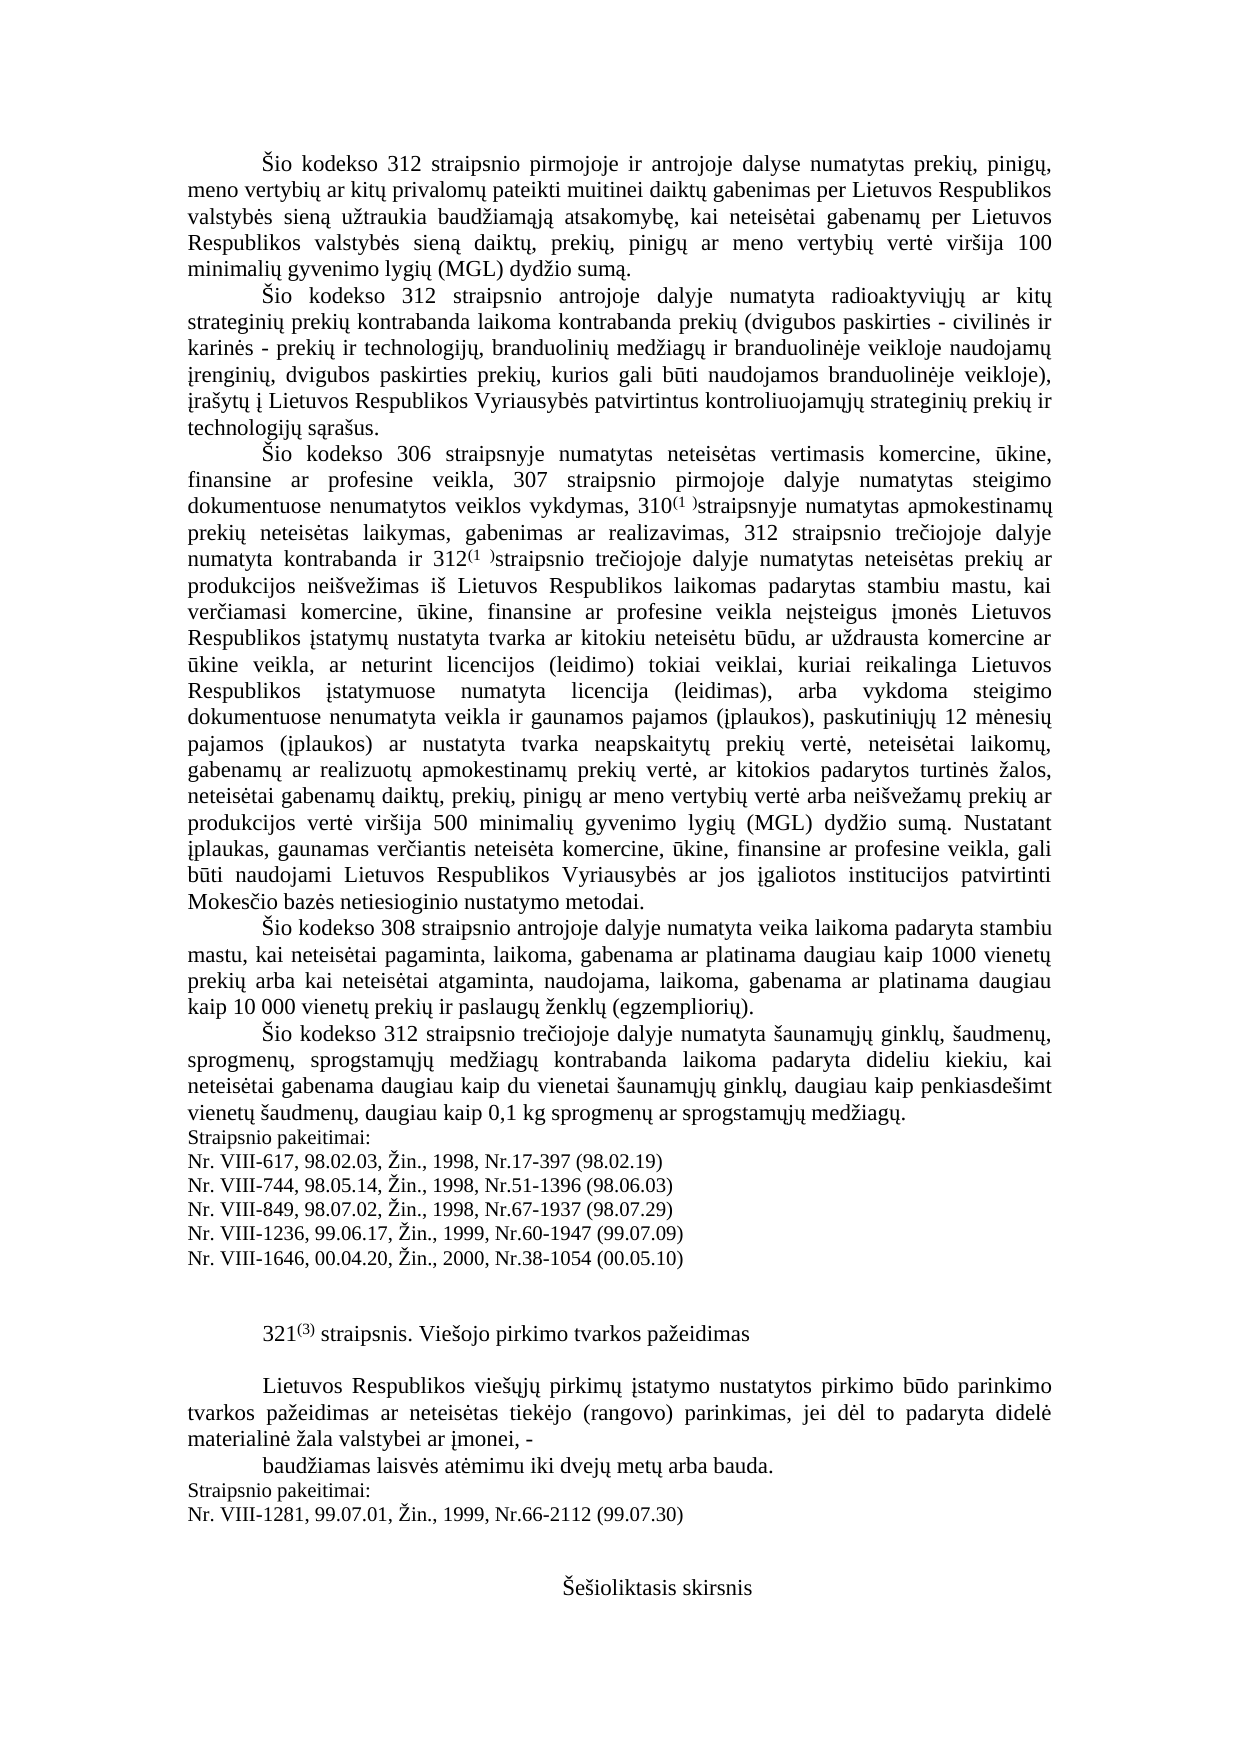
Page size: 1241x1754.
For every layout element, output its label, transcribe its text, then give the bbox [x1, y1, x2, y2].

text Nr. VIII-1281, 99.07.01, Žin., 1999, Nr.66-2112 (99.07.30) [187, 1502, 1053, 1526]
text Šio kodekso 312 straipsnio antrojoje dalyje numatyta radioaktyviųjų ar kitų strateginių prekių kontrabanda laikoma kontrabanda prekių (dvigubos paskirties - civilinės ir karinės - prekių ir technologijų, branduolinių medžiagų ir branduolinėje veikloje naudojamų įrenginių, dvigubos paskirties prekių, kurios gali būti naudojamos branduolinėje veikloje), įrašytų į Lietuvos Respublikos Vyriausybės patvirtintus kontroliuojamųjų strateginių prekių ir technologijų sąrašus. [187, 282, 1053, 440]
text Šio kodekso 306 straipsnyje numatytas neteisėtas vertimasis komercine, ūkine, finansine ar profesine veikla, 307 straipsnio pirmojoje dalyje numatytas steigimo dokumentuose nenumatytos veiklos vykdymas, 310(1 )straipsnyje numatytas apmokestinamų prekių neteisėtas laikymas, gabenimas ar realizavimas, 312 straipsnio trečiojoje dalyje numatyta kontrabanda ir 312(1 )straipsnio trečiojoje dalyje numatytas neteisėtas prekių ar produkcijos neišvežimas iš Lietuvos Respublikos laikomas padarytas stambiu mastu, kai verčiamasi komercine, ūkine, finansine ar profesine veikla neįsteigus įmonės Lietuvos Respublikos įstatymų nustatyta tvarka ar kitokiu neteisėtu būdu, ar uždrausta komercine ar ūkine veikla, ar neturint licencijos (leidimo) tokiai veiklai, kuriai reikalinga Lietuvos Respublikos įstatymuose numatyta licencija (leidimas), arba vykdoma steigimo dokumentuose nenumatyta veikla ir gaunamos pajamos (įplaukos), paskutiniųjų 12 mėnesių pajamos (įplaukos) ar nustatyta tvarka neapskaitytų prekių vertė, neteisėtai laikomų, gabenamų ar realizuotų apmokestinamų prekių vertė, ar kitokios padarytos turtinės žalos, neteisėtai gabenamų daiktų, prekių, pinigų ar meno vertybių vertė arba neišvežamų prekių ar produkcijos vertė viršija 500 minimalių gyvenimo lygių (MGL) dydžio sumą. Nustatant įplaukas, gaunamas verčiantis neteisėta komercine, ūkine, finansine ar profesine veikla, gali būti naudojami Lietuvos Respublikos Vyriausybės ar jos įgaliotos institucijos patvirtinti Mokesčio bazės netiesioginio nustatymo metodai. [187, 440, 1053, 914]
text 321(3) straipsnis. Viešojo pirkimo tvarkos pažeidimas [187, 1320, 1053, 1346]
text Nr. VIII-1236, 99.06.17, Žin., 1999, Nr.60-1947 (99.07.09) [187, 1221, 1053, 1245]
text Nr. VIII-1646, 00.04.20, Žin., 2000, Nr.38-1054 (00.05.10) [187, 1245, 1053, 1269]
text baudžiamas laisvės atėmimu iki dvejų metų arba bauda. [187, 1452, 1053, 1478]
text Lietuvos Respublikos viešųjų pirkimų įstatymo nustatytos pirkimo būdo parinkimo tvarkos pažeidimas ar neteisėtas tiekėjo (rangovo) parinkimas, jei dėl to padaryta didelė materialinė žala valstybei ar įmonei, - [187, 1373, 1053, 1452]
text Nr. VIII-744, 98.05.14, Žin., 1998, Nr.51-1396 (98.06.03) [187, 1173, 1053, 1197]
text Straipsnio pakeitimai: [187, 1125, 1053, 1149]
text Šešioliktasis skirsnis [187, 1574, 1053, 1601]
text Nr. VIII-617, 98.02.03, Žin., 1998, Nr.17-397 (98.02.19) [187, 1149, 1053, 1173]
text Nr. VIII-849, 98.07.02, Žin., 1998, Nr.67-1937 (98.07.29) [187, 1197, 1053, 1221]
text Šio kodekso 312 straipsnio trečiojoje dalyje numatyta šaunamųjų ginklų, šaudmenų, sprogmenų, sprogstamųjų medžiagų kontrabanda laikoma padaryta dideliu kiekiu, kai neteisėtai gabenama daugiau kaip du vienetai šaunamųjų ginklų, daugiau kaip penkiasdešimt vienetų šaudmenų, daugiau kaip 0,1 kg sprogmenų ar sprogstamųjų medžiagų. [187, 1020, 1053, 1125]
text Straipsnio pakeitimai: [187, 1478, 1053, 1502]
text Šio kodekso 312 straipsnio pirmojoje ir antrojoje dalyse numatytas prekių, pinigų, meno vertybių ar kitų privalomų pateikti muitinei daiktų gabenimas per Lietuvos Respublikos valstybės sieną užtraukia baudžiamąją atsakomybę, kai neteisėtai gabenamų per Lietuvos Respublikos valstybės sieną daiktų, prekių, pinigų ar meno vertybių vertė viršija 100 minimalių gyvenimo lygių (MGL) dydžio sumą. [187, 150, 1053, 282]
text Šio kodekso 308 straipsnio antrojoje dalyje numatyta veika laikoma padaryta stambiu mastu, kai neteisėtai pagaminta, laikoma, gabenama ar platinama daugiau kaip 1000 vienetų prekių arba kai neteisėtai atgaminta, naudojama, laikoma, gabenama ar platinama daugiau kaip 10 000 vienetų prekių ir paslaugų ženklų (egzempliorių). [187, 914, 1053, 1020]
